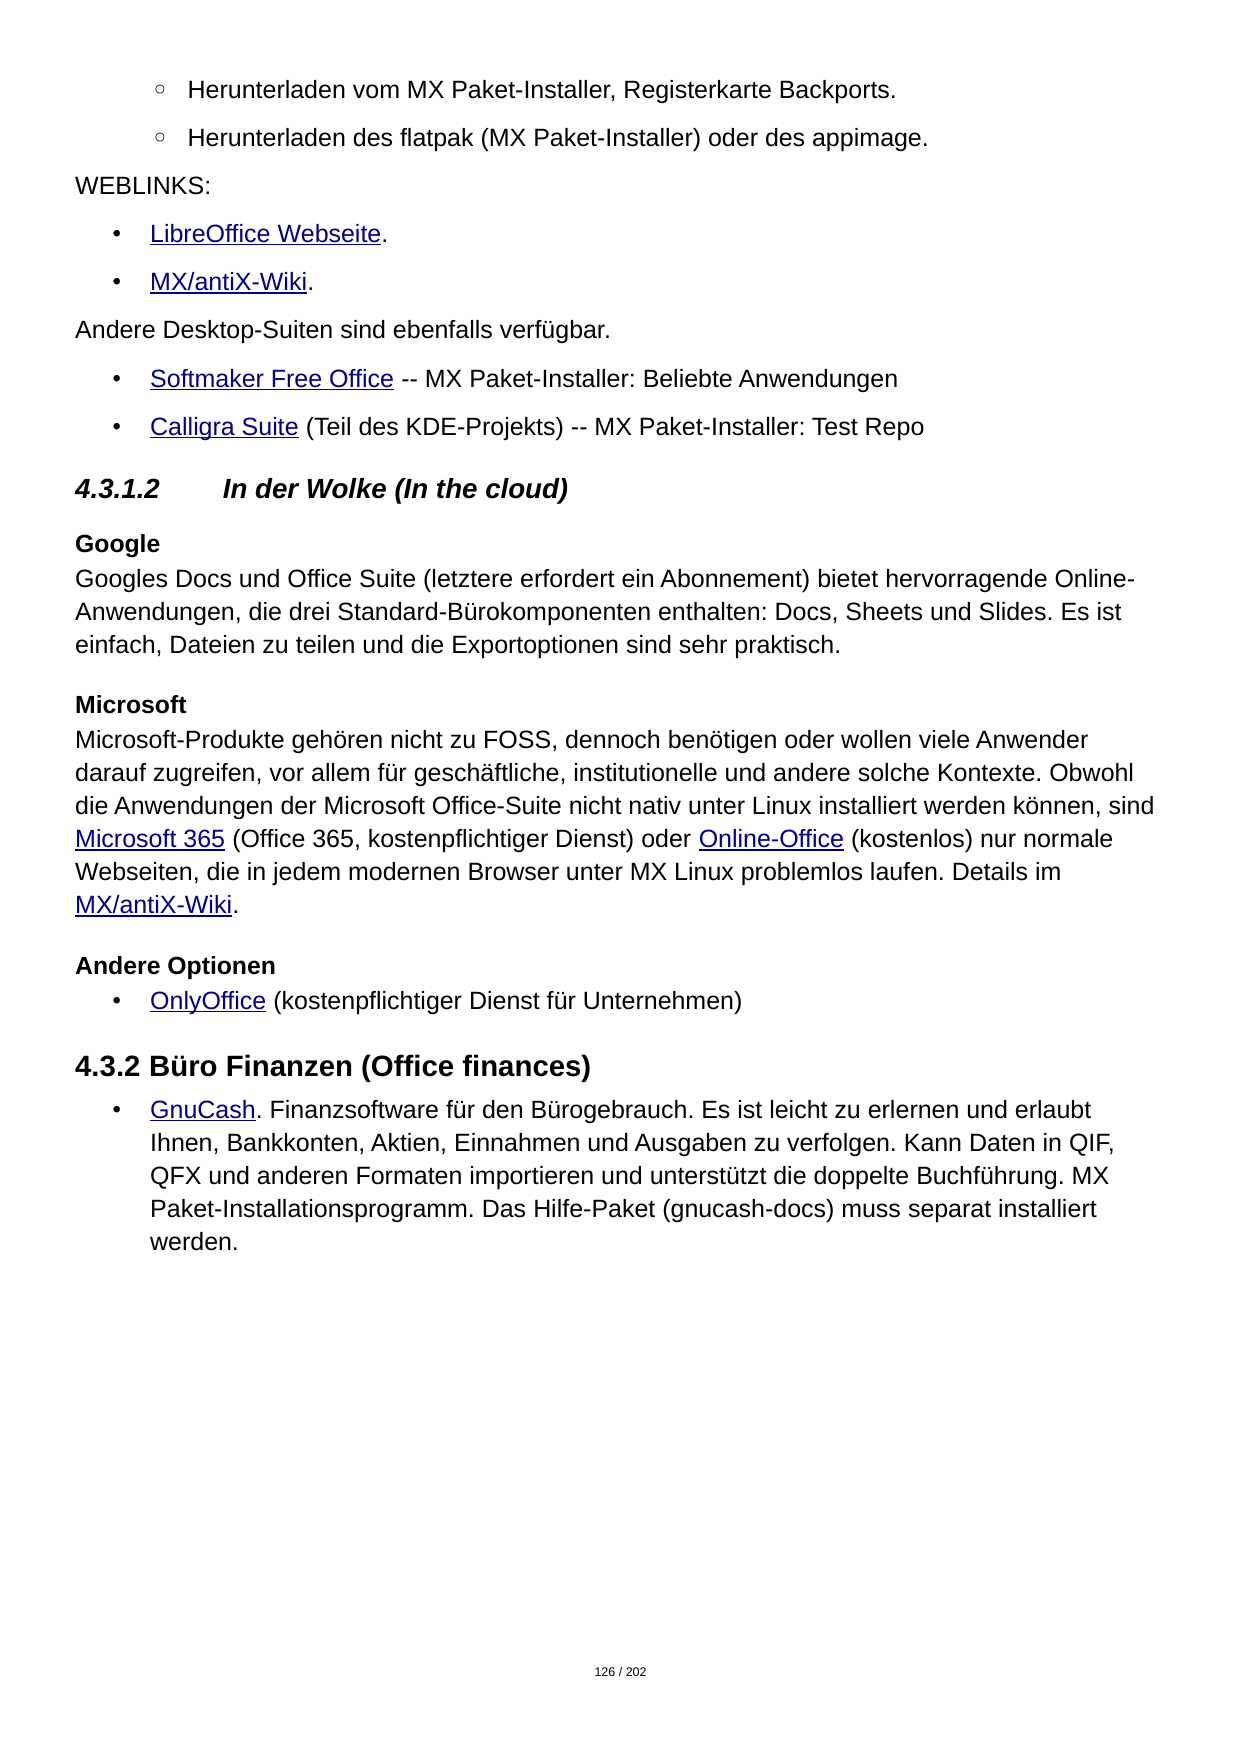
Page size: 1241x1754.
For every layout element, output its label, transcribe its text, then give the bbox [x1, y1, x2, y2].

subtitle Büro Finanzen (Office finances) [75, 1048, 1166, 1082]
list OnlyOffice (kostenpflichtiger Dienst für Unternehmen) [112, 986, 1166, 1014]
list GnuCash. Finanzsoftware für den Bürogebrauch. Es ist leicht zu erlernen und erlaubt Ihnen, Bankkonten, Aktien, Einnahmen und Ausgaben zu verfolgen. Kann Daten in QIF, QFX und anderen Formaten importieren und unterstützt die doppelte Buchführung. MX Paket-Installationsprogramm. Das Hilfe-Paket (gnucash-docs) muss separat installiert werden. [112, 1095, 1166, 1256]
text Andere Desktop-Suiten sind ebenfalls verfügbar. [75, 316, 1166, 344]
subtitle Google [75, 529, 1166, 558]
list Herunterladen vom MX Paket-Installer, Registerkarte Backports. [150, 75, 1166, 104]
subtitle Andere Optionen [75, 951, 1166, 979]
list LibreOffice Webseite. [112, 219, 1166, 248]
list Herunterladen des flatpak (MX Paket-Installer) oder des appimage. [150, 123, 1166, 152]
subtitle In der Wolke (In the cloud) [75, 472, 1166, 504]
list Calligra Suite (Teil des KDE-Projekts) -- MX Paket-Installer: Test Repo [112, 412, 1166, 441]
text WEBLINKS: [75, 171, 1166, 200]
list Softmaker Free Office -- MX Paket-Installer: Beliebte Anwendungen [112, 363, 1166, 392]
list MX/antiX-Wiki. [112, 267, 1166, 296]
text Microsoft-Produkte gehören nicht zu FOSS, dennoch benötigen oder wollen viele Anwender darauf zugreifen, vor allem für geschäftliche, institutionelle und andere solche Kontexte. Obwohl die Anwendungen der Microsoft Office-Suite nicht nativ unter Linux installiert werden können, sind Microsoft 365 (Office 365, kostenpflichtiger Dienst) oder Online-Office (kostenlos) nur normale Webseiten, die in jedem modernen Browser unter MX Linux problemlos laufen. Details im MX/antiX-Wiki. [75, 725, 1166, 919]
text Googles Docs und Office Suite (letztere erfordert ein Abonnement) bietet hervorragende Online-Anwendungen, die drei Standard-Bürokomponenten enthalten: Docs, Sheets und Slides. Es ist einfach, Dateien zu teilen und die Exportoptionen sind sehr praktisch. [75, 564, 1166, 659]
subtitle Microsoft [75, 691, 1166, 719]
